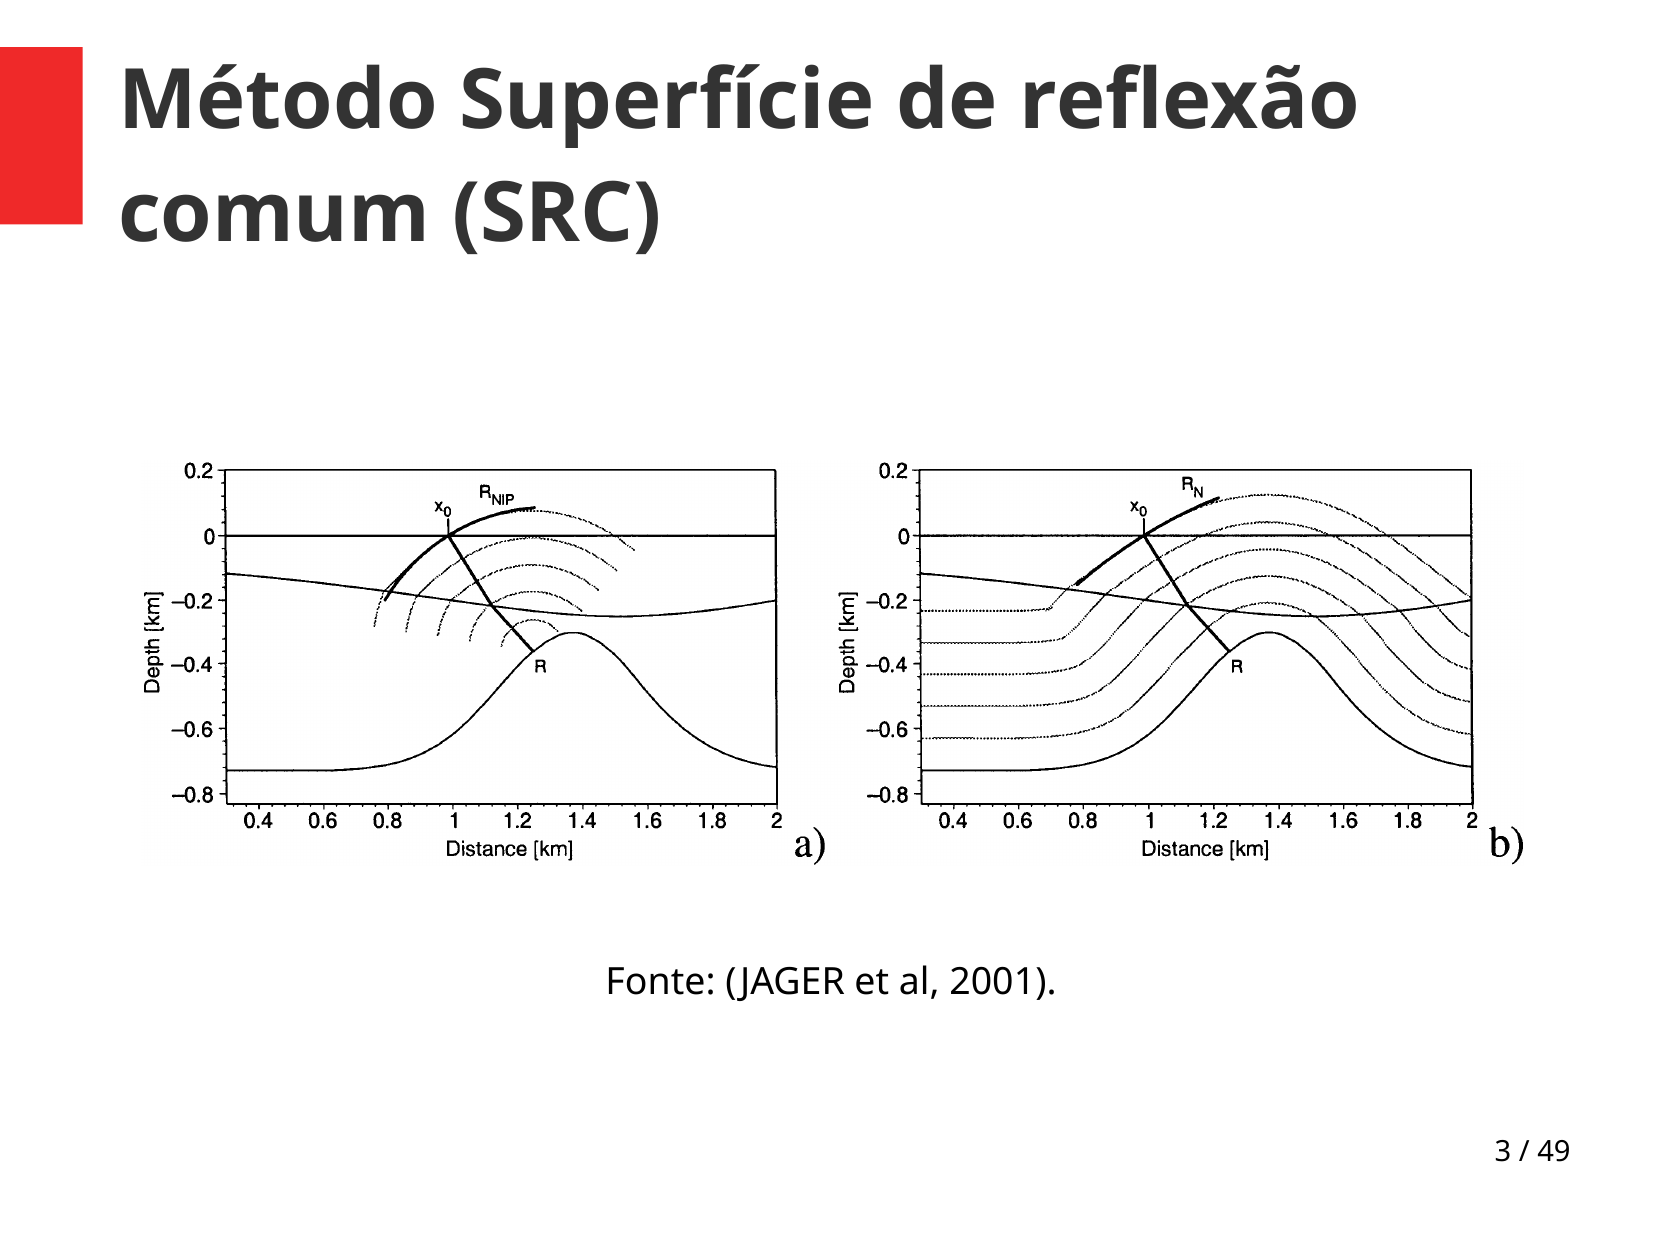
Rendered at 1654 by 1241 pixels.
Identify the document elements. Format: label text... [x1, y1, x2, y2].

picture [141, 460, 1524, 866]
text_box Fonte: (JAGER et al, 2001). [590, 947, 1134, 1049]
title Método Superfície de reflexão comum (SRC) [118, 49, 1571, 257]
